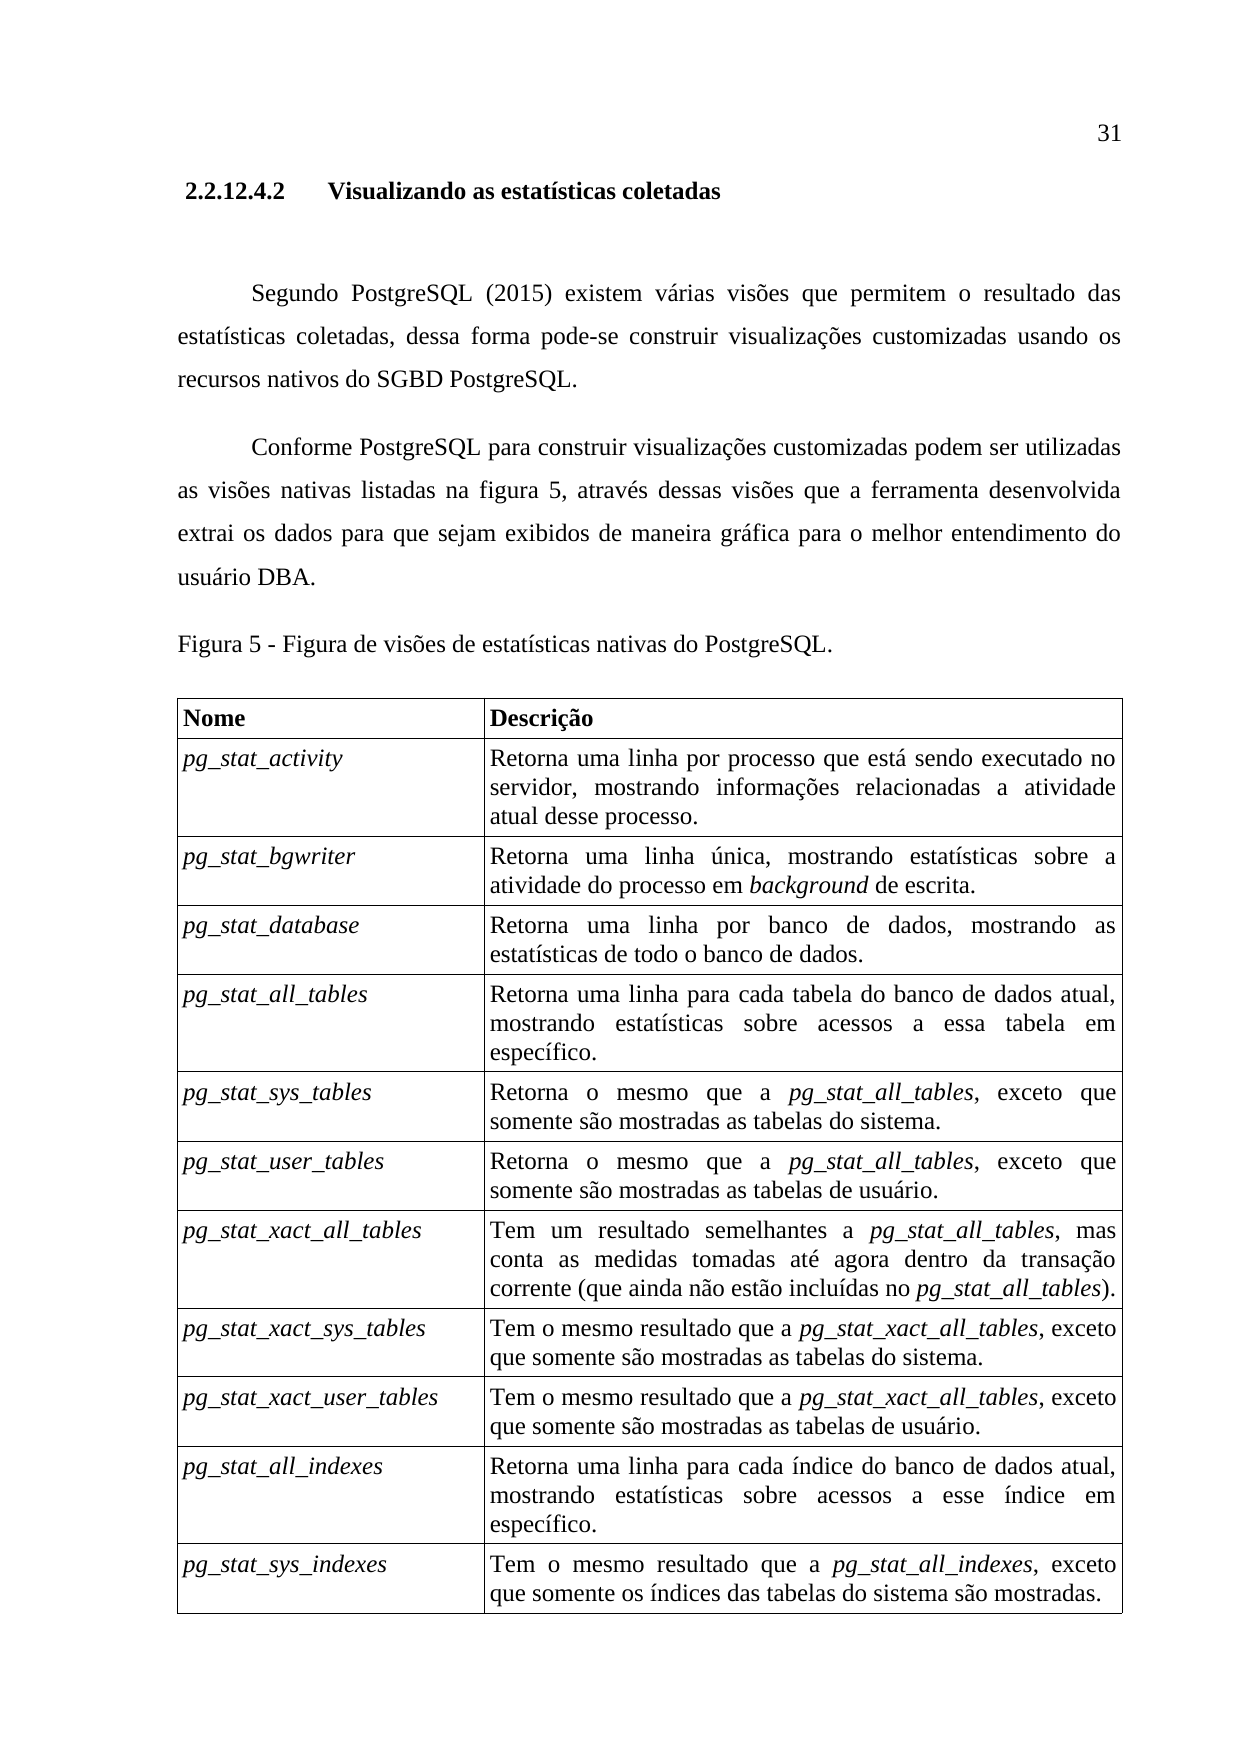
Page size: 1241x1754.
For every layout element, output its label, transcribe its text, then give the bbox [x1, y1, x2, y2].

table_cell pg_stat_all_tables [178, 975, 484, 1071]
table_header Descrição [485, 699, 1122, 738]
table_cell Retorna o mesmo que a pg_stat_all_tables, exceto que somente são mostradas as tabelas do sistema. [485, 1072, 1122, 1141]
table_cell Retorna uma linha única, mostrando estatísticas sobre a atividade do processo em background de escrita. [485, 837, 1122, 904]
text Segundo PostgreSQL (2015) existem várias visões que permitem o resultado das estatísticas coletadas, dessa forma pode-se construir visualizações customizadas usando os recursos nativos do SGBD PostgreSQL. [177, 278, 1122, 393]
table_cell pg_stat_xact_sys_tables [178, 1309, 484, 1376]
table_header Nome [178, 699, 484, 738]
table_cell pg_stat_xact_user_tables [178, 1377, 484, 1446]
table_cell pg_stat_sys_tables [178, 1072, 484, 1141]
table_cell pg_stat_bgwriter [178, 837, 484, 904]
list Visualizando as estatísticas coletadas [185, 176, 1122, 205]
table_cell Tem um resultado semelhantes a pg_stat_all_tables, mas conta as medidas tomadas até agora dentro da transação corrente (que ainda não estão incluídas no pg_stat_all_tables). [485, 1211, 1122, 1307]
table_cell pg_stat_all_indexes [178, 1447, 484, 1543]
table_cell pg_stat_user_tables [178, 1142, 484, 1209]
table_cell pg_stat_database [178, 906, 484, 974]
table_cell Tem o mesmo resultado que a pg_stat_xact_all_tables, exceto que somente são mostradas as tabelas de usuário. [485, 1377, 1122, 1446]
table_cell Tem o mesmo resultado que a pg_stat_xact_all_tables, exceto que somente são mostradas as tabelas do sistema. [485, 1309, 1122, 1376]
text Figura 5 - Figura de visões de estatísticas nativas do PostgreSQL. [177, 629, 1122, 658]
table_cell pg_stat_activity [178, 739, 484, 836]
table_cell Retorna o mesmo que a pg_stat_all_tables, exceto que somente são mostradas as tabelas de usuário. [485, 1142, 1122, 1209]
table_cell Retorna uma linha para cada tabela do banco de dados atual, mostrando estatísticas sobre acessos a essa tabela em específico. [485, 975, 1122, 1071]
table_cell pg_stat_xact_all_tables [178, 1211, 484, 1307]
table_cell pg_stat_sys_indexes [178, 1544, 484, 1612]
table_cell Retorna uma linha para cada índice do banco de dados atual, mostrando estatísticas sobre acessos a esse índice em específico. [485, 1447, 1122, 1543]
table_cell Retorna uma linha por processo que está sendo executado no servidor, mostrando informações relacionadas a atividade atual desse processo. [485, 739, 1122, 836]
table_cell Retorna uma linha por banco de dados, mostrando as estatísticas de todo o banco de dados. [485, 906, 1122, 974]
text Conforme PostgreSQL para construir visualizações customizadas podem ser utilizadas as visões nativas listadas na figura 5, através dessas visões que a ferramenta desenvolvida extrai os dados para que sejam exibidos de maneira gráfica para o melhor entendimento do usuário DBA. [177, 432, 1122, 590]
table_cell Tem o mesmo resultado que a pg_stat_all_indexes, exceto que somente os índices das tabelas do sistema são mostradas. [485, 1544, 1122, 1612]
